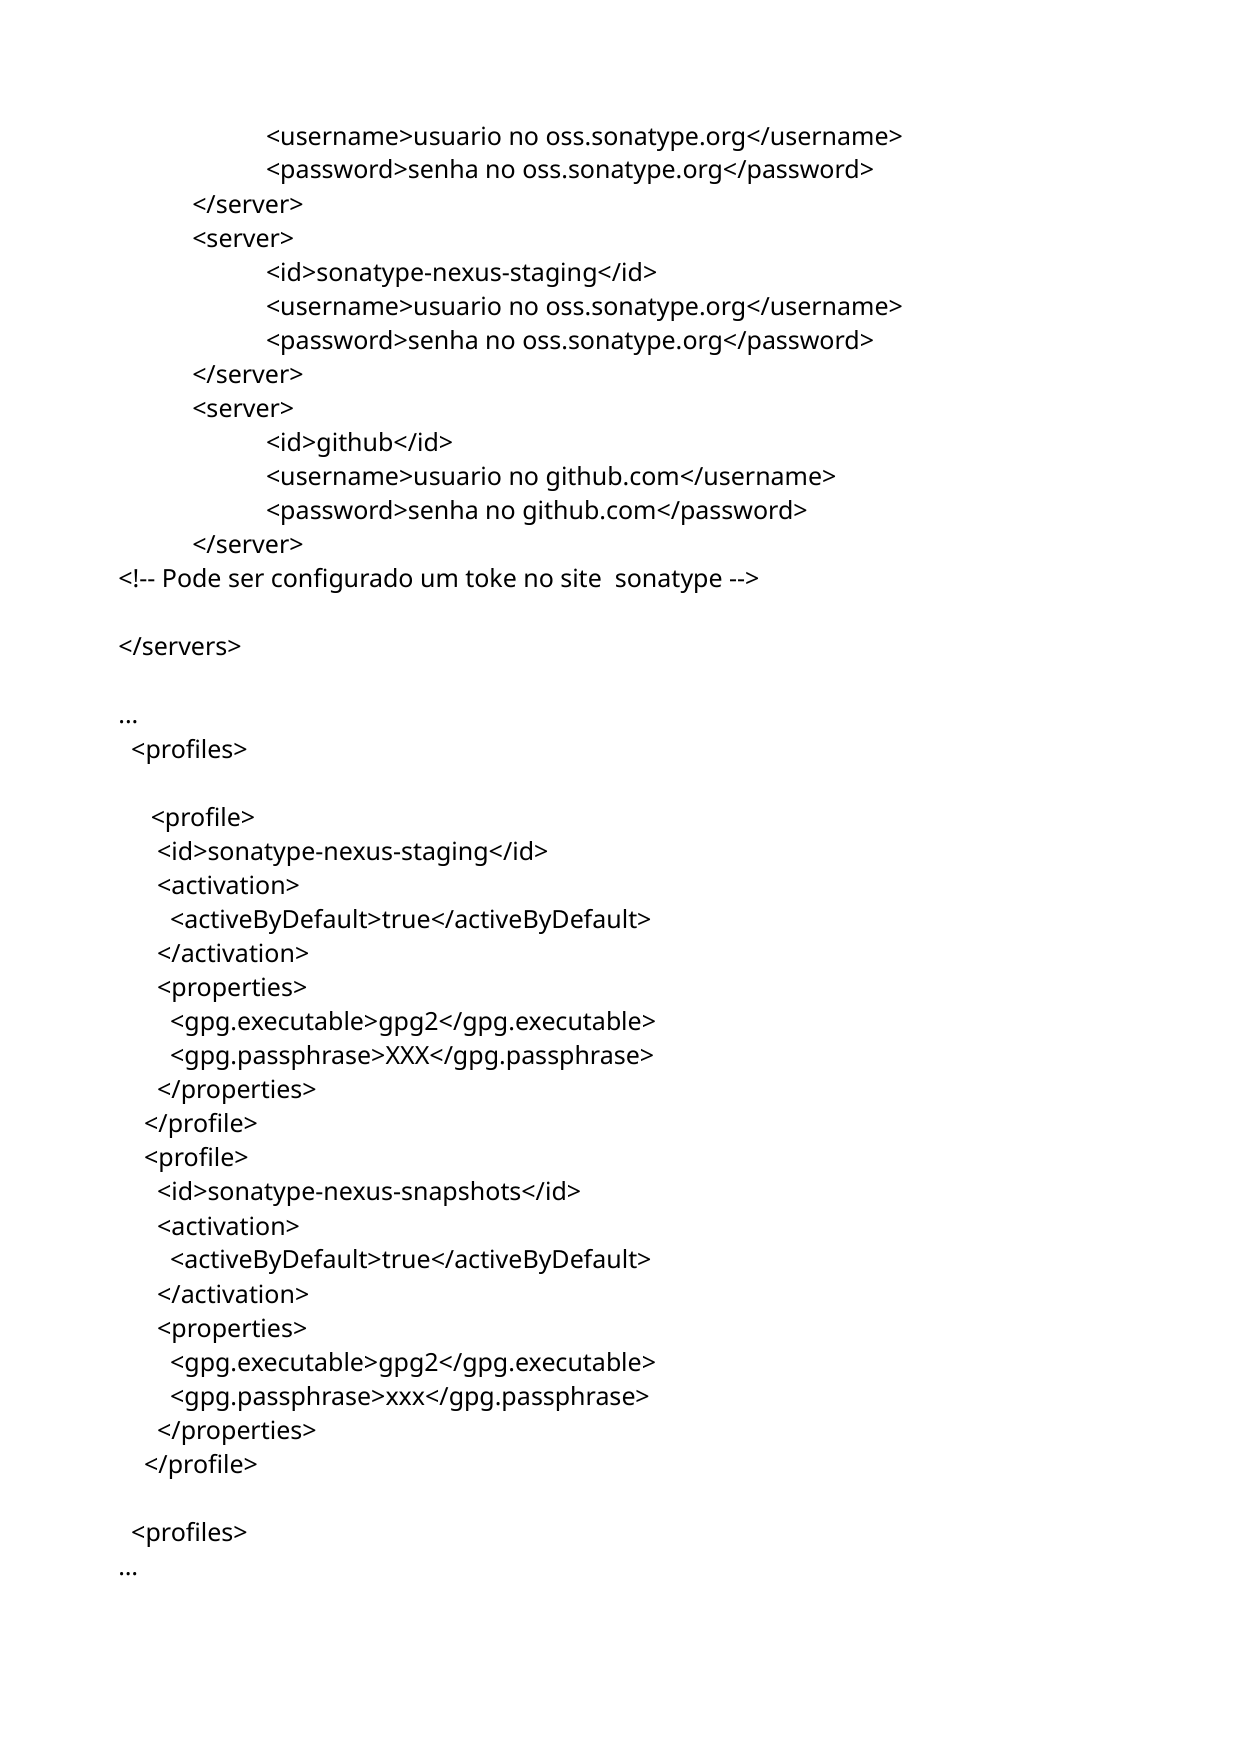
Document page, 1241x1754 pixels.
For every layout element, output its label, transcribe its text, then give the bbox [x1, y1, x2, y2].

text </servers> [118, 629, 1122, 663]
text <profiles> [118, 731, 1122, 765]
text </properties> [118, 1072, 1122, 1106]
text <activeByDefault>true</activeByDefault> [118, 1242, 1122, 1276]
text </activation> [118, 936, 1122, 970]
text <id>sonatype-nexus-snapshots</id> [118, 1174, 1122, 1208]
text … [118, 1549, 1122, 1583]
text <id>sonatype-nexus-staging</id> [118, 254, 1122, 288]
text <properties> [118, 970, 1122, 1004]
text </server> [118, 527, 1122, 561]
text <!-- Pode ser configurado um toke no site sonatype --> [118, 561, 1122, 595]
text <gpg.executable>gpg2</gpg.executable> [118, 1004, 1122, 1038]
text <activation> [118, 867, 1122, 902]
text <username>usuario no github.com</username> [118, 459, 1122, 493]
text <activeByDefault>true</activeByDefault> [118, 902, 1122, 936]
text <username>usuario no oss.sonatype.org</username> [118, 118, 1122, 152]
text </profile> [118, 1447, 1122, 1481]
text ... [118, 697, 1122, 731]
text <properties> [118, 1310, 1122, 1344]
text <id>sonatype-nexus-staging</id> [118, 833, 1122, 867]
text <password>senha no oss.sonatype.org</password> [118, 152, 1122, 186]
text <username>usuario no oss.sonatype.org</username> [118, 288, 1122, 322]
text </profile> [118, 1106, 1122, 1140]
text </server> [118, 186, 1122, 220]
text <server> [118, 220, 1122, 254]
text </activation> [118, 1276, 1122, 1310]
text <id>github</id> [118, 425, 1122, 459]
text </server> [118, 357, 1122, 391]
text <gpg.passphrase>XXX</gpg.passphrase> [118, 1038, 1122, 1072]
text <password>senha no github.com</password> [118, 493, 1122, 527]
text <profile> [118, 1140, 1122, 1174]
text <activation> [118, 1208, 1122, 1242]
text <password>senha no oss.sonatype.org</password> [118, 322, 1122, 357]
text <gpg.passphrase>xxx</gpg.passphrase> [118, 1378, 1122, 1412]
text <profiles> [118, 1515, 1122, 1549]
text <server> [118, 391, 1122, 425]
text </properties> [118, 1412, 1122, 1447]
text <profile> [118, 799, 1122, 833]
text <gpg.executable>gpg2</gpg.executable> [118, 1344, 1122, 1378]
